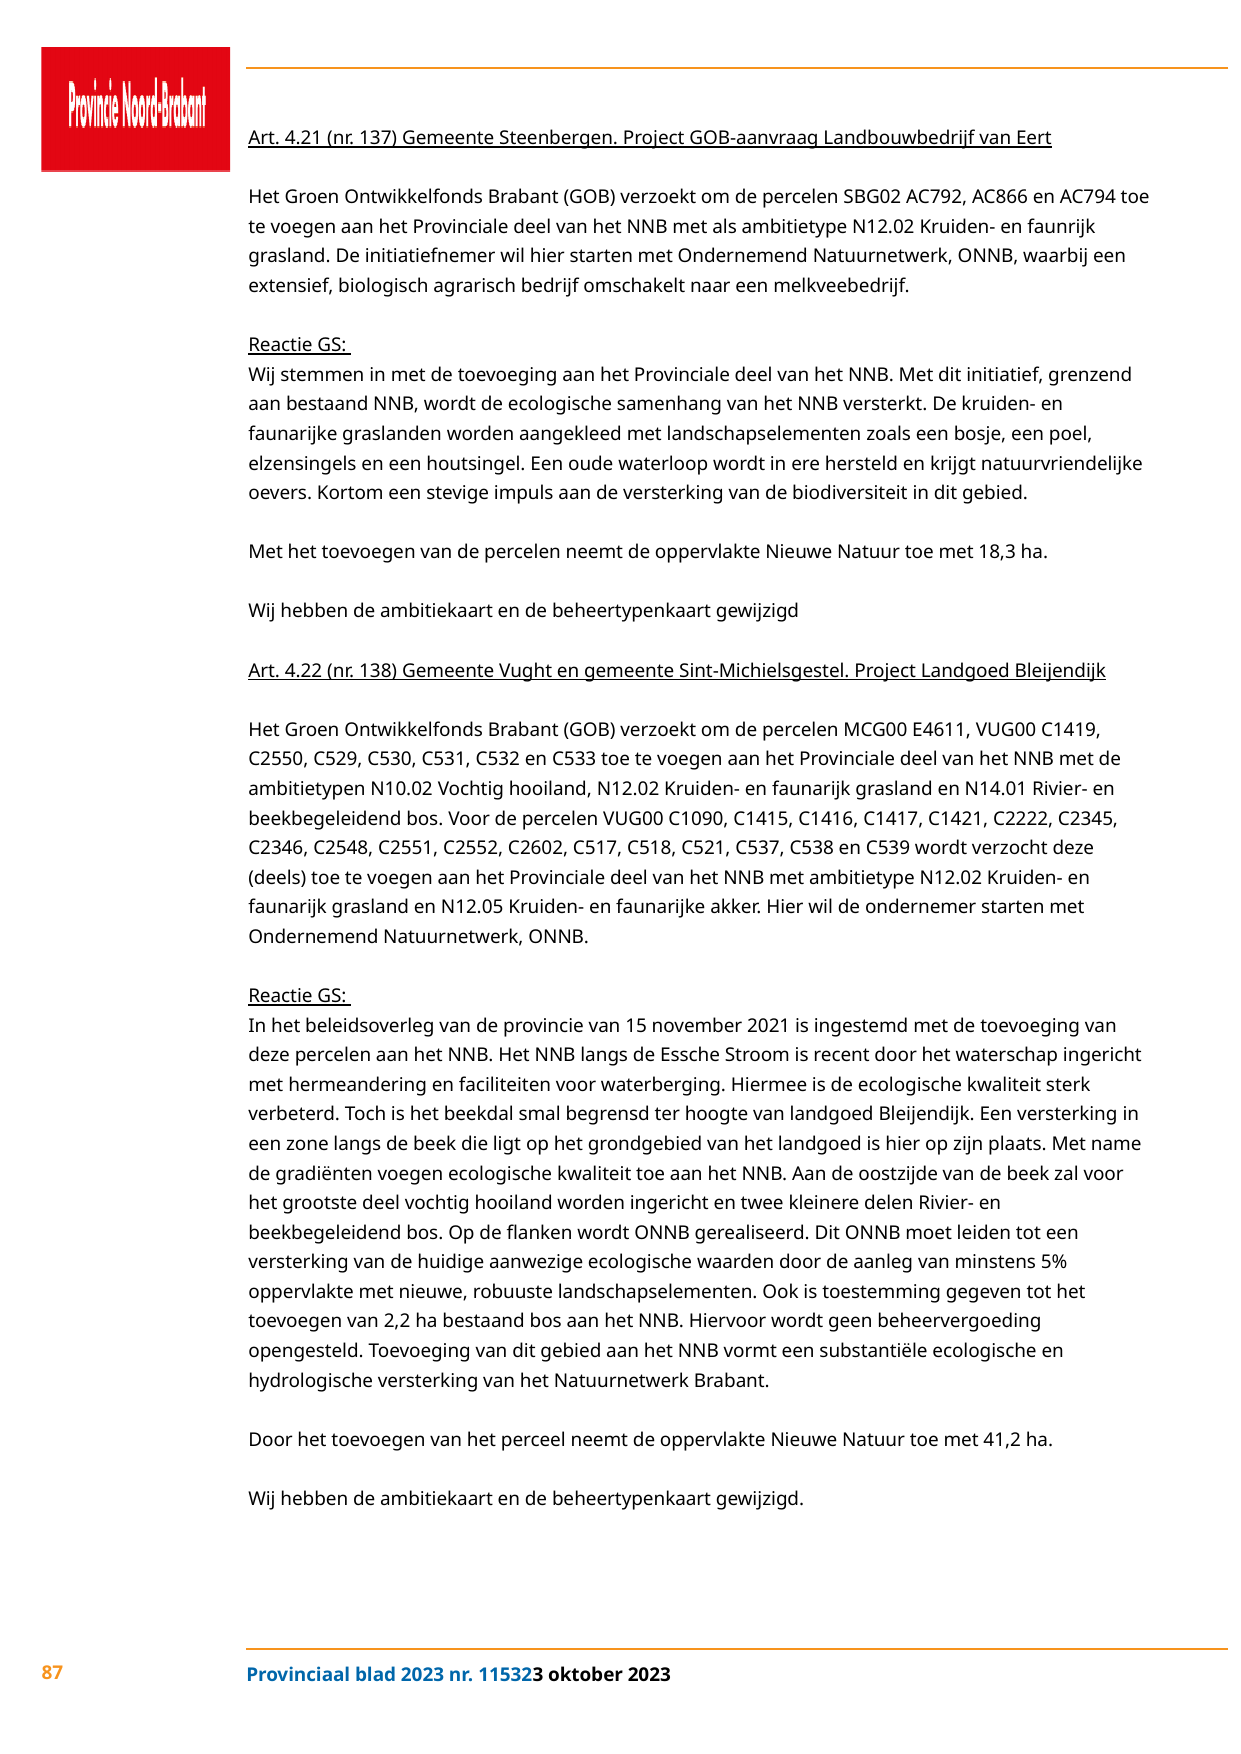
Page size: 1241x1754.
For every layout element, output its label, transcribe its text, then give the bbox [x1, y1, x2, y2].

text Door het toevoegen van het perceel neemt de oppervlakte Nieuwe Natuur toe met 41,2 ha. [248, 1426, 1152, 1452]
text Het Groen Ontwikkelfonds Brabant (GOB) verzoekt om de percelen SBG02 AC792, AC866 en AC794 toe te voegen aan het Provinciale deel van het NNB met als ambitietype N12.02 Kruiden- en faunrijk grasland. De initiatiefnemer wil hier starten met Ondernemend Natuurnetwerk, ONNB, waarbij een extensief, biologisch agrarisch bedrijf omschakelt naar een melkveebedrijf. [248, 183, 1152, 298]
text Art. 4.22 (nr. 138) Gemeente Vught en gemeente Sint-Michielsgestel. Project Landgoed Bleijendijk [248, 657, 1152, 683]
text In het beleidsoverleg van de provincie van 15 november 2021 is ingestemd met de toevoeging van deze percelen aan het NNB. Het NNB langs de Essche Stroom is recent door het waterschap ingericht met hermeandering en faciliteiten voor waterberging. Hiermee is de ecologische kwaliteit sterk verbeterd. Toch is het beekdal smal begrensd ter hoogte van landgoed Bleijendijk. Een versterking in een zone langs de beek die ligt op het grondgebied van het landgoed is hier op zijn plaats. Met name de gradiënten voegen ecologische kwaliteit toe aan het NNB. Aan de oostzijde van de beek zal voor het grootste deel vochtig hooiland worden ingericht en twee kleinere delen Rivier- en beekbegeleidend bos. Op de flanken wordt ONNB gerealiseerd. Dit ONNB moet leiden tot een versterking van de huidige aanwezige ecologische waarden door de aanleg van minstens 5% oppervlakte met nieuwe, robuuste landschapselementen. Ook is toestemming gegeven tot het toevoegen van 2,2 ha bestaand bos aan het NNB. Hiervoor wordt geen beheervergoeding opengesteld. Toevoeging van dit gebied aan het NNB vormt een substantiële ecologische en hydrologische versterking van het Natuurnetwerk Brabant. [248, 1012, 1152, 1393]
text Met het toevoegen van de percelen neemt de oppervlakte Nieuwe Natuur toe met 18,3 ha. [248, 538, 1152, 564]
text Reactie GS: [248, 331, 1152, 357]
text Wij hebben de ambitiekaart en de beheertypenkaart gewijzigd. [248, 1485, 1152, 1511]
text Het Groen Ontwikkelfonds Brabant (GOB) verzoekt om de percelen MCG00 E4611, VUG00 C1419, C2550, C529, C530, C531, C532 en C533 toe te voegen aan het Provinciale deel van het NNB met de ambitietypen N10.02 Vochtig hooiland, N12.02 Kruiden- en faunarijk grasland en N14.01 Rivier- en beekbegeleidend bos. Voor de percelen VUG00 C1090, C1415, C1416, C1417, C1421, C2222, C2345, C2346, C2548, C2551, C2552, C2602, C517, C518, C521, C537, C538 en C539 wordt verzocht deze (deels) toe te voegen aan het Provinciale deel van het NNB met ambitietype N12.02 Kruiden- en faunarijk grasland en N12.05 Kruiden- en faunarijke akker. Hier wil de ondernemer starten met Ondernemend Natuurnetwerk, ONNB. [248, 716, 1152, 949]
text Wij hebben de ambitiekaart en de beheertypenkaart gewijzigd [248, 598, 1152, 623]
text Reactie GS: [248, 982, 1152, 1008]
picture [41, 47, 231, 172]
text Wij stemmen in met de toevoeging aan het Provinciale deel van het NNB. Met dit initiatief, grenzend aan bestaand NNB, wordt de ecologische samenhang van het NNB versterkt. De kruiden- en faunarijke graslanden worden aangekleed met landschapselementen zoals een bosje, een poel, elzensingels en een houtsingel. Een oude waterloop wordt in ere hersteld en krijgt natuurvriendelijke oevers. Kortom een stevige impuls aan de versterking van de biodiversiteit in dit gebied. [248, 361, 1152, 505]
text Art. 4.21 (nr. 137) Gemeente Steenbergen. Project GOB-aanvraag Landbouwbedrijf van Eert [248, 124, 1152, 150]
